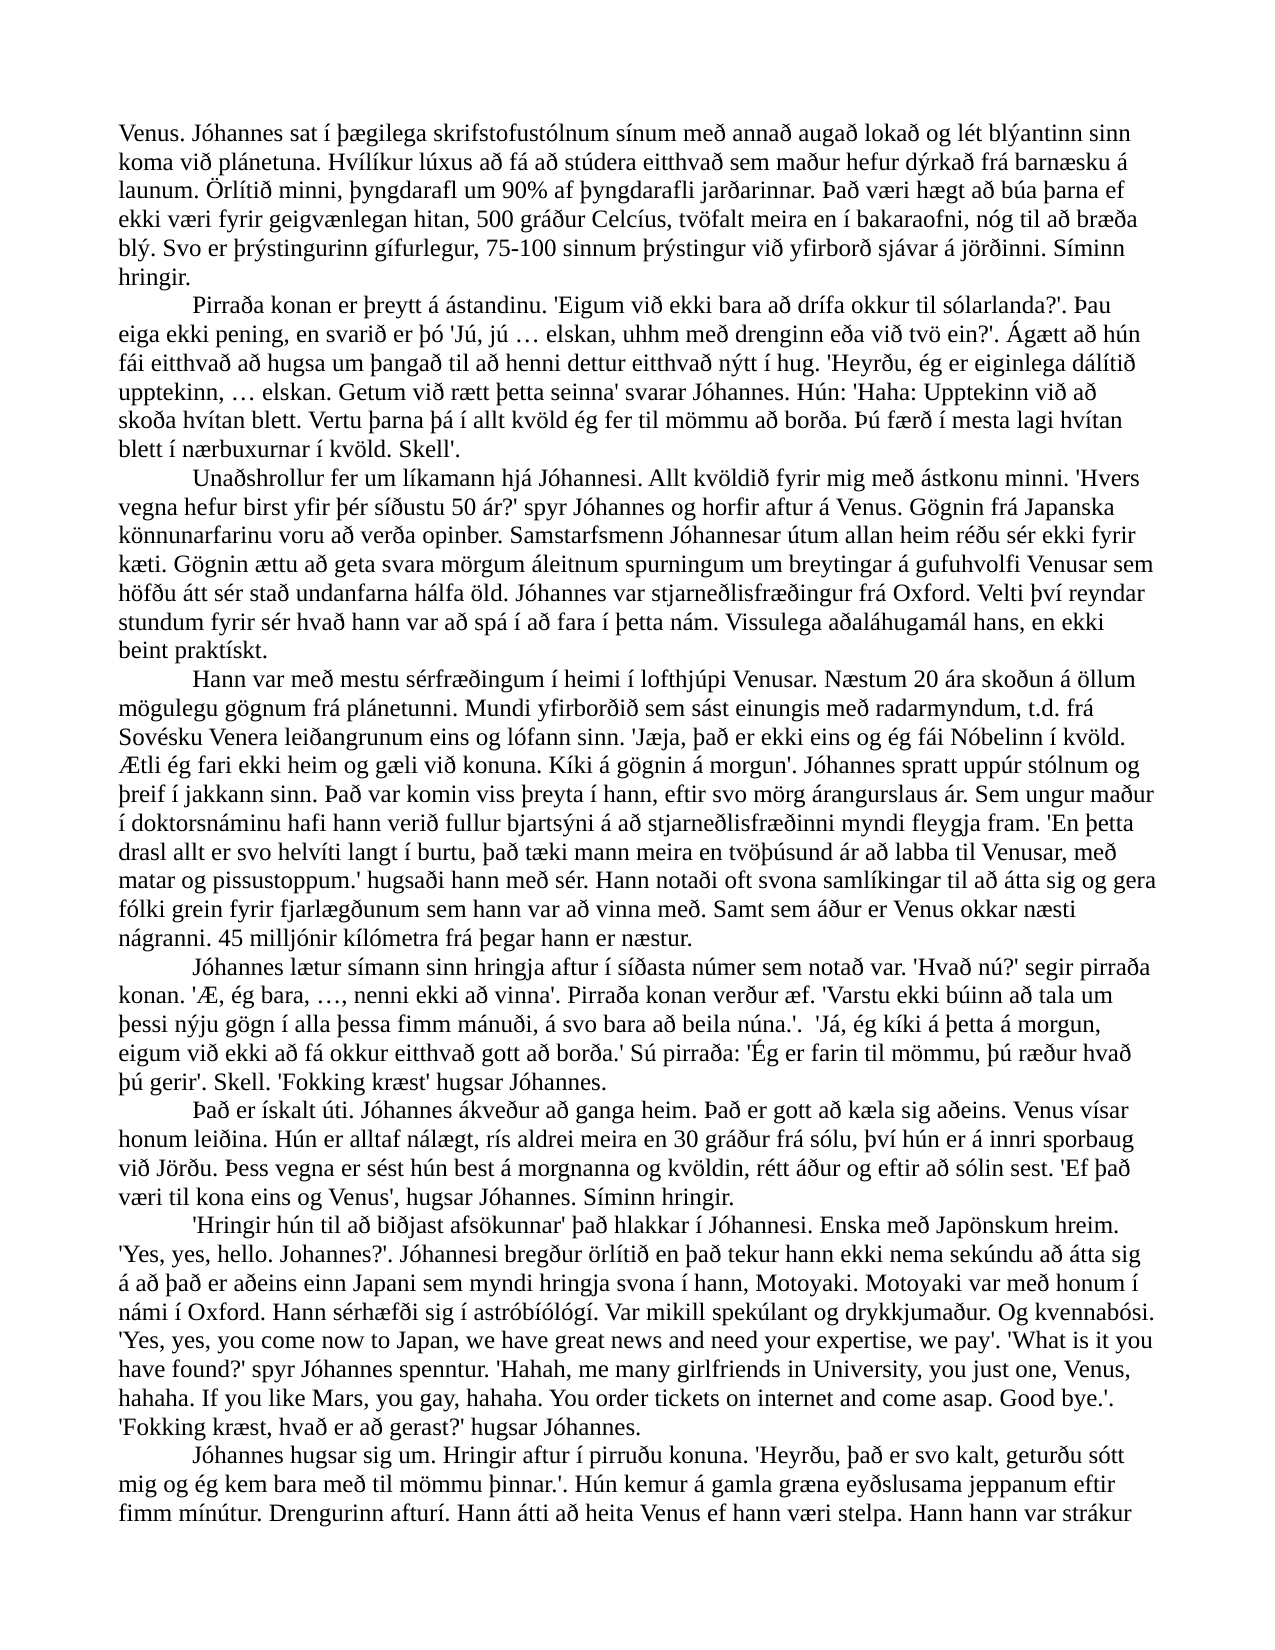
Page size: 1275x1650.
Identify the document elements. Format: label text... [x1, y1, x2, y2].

text Venus. Jóhannes sat í þægilega skrifstofustólnum sínum með annað augað lokað og lét blýantinn sinn koma við plánetuna. Hvílíkur lúxus að fá að stúdera eitthvað sem maður hefur dýrkað frá barnæsku á launum. Örlítið minni, þyngdarafl um 90% af þyngdarafli jarðarinnar. Það væri hægt að búa þarna ef ekki væri fyrir geigvænlegan hitan, 500 gráður Celcíus, tvöfalt meira en í bakaraofni, nóg til að bræða blý. Svo er þrýstingurinn gífurlegur, 75-100 sinnum þrýstingur við yfirborð sjávar á jörðinni. Síminn hringir. [118, 118, 1157, 291]
text Það er ískalt úti. Jóhannes ákveður að ganga heim. Það er gott að kæla sig aðeins. Venus vísar honum leiðina. Hún er alltaf nálægt, rís aldrei meira en 30 gráður frá sólu, því hún er á innri sporbaug við Jörðu. Þess vegna er sést hún best á morgnanna og kvöldin, rétt áður og eftir að sólin sest. 'Ef það væri til kona eins og Venus', hugsar Jóhannes. Síminn hringir. [118, 1096, 1157, 1211]
text Jóhannes lætur símann sinn hringja aftur í síðasta númer sem notað var. 'Hvað nú?' segir pirraða konan. 'Æ, ég bara, …, nenni ekki að vinna'. Pirraða konan verður æf. 'Varstu ekki búinn að tala um þessi nýju gögn í alla þessa fimm mánuði, á svo bara að beila núna.'. 'Já, ég kíki á þetta á morgun, eigum við ekki að fá okkur eitthvað gott að borða.' Sú pirraða: 'Ég er farin til mömmu, þú ræður hvað þú gerir'. Skell. 'Fokking kræst' hugsar Jóhannes. [118, 952, 1157, 1096]
text Hann var með mestu sérfræðingum í heimi í lofthjúpi Venusar. Næstum 20 ára skoðun á öllum mögulegu gögnum frá plánetunni. Mundi yfirborðið sem sást einungis með radarmyndum, t.d. frá Sovésku Venera leiðangrunum eins og lófann sinn. 'Jæja, það er ekki eins og ég fái Nóbelinn í kvöld. Ætli ég fari ekki heim og gæli við konuna. Kíki á gögnin á morgun'. Jóhannes spratt uppúr stólnum og þreif í jakkann sinn. Það var komin viss þreyta í hann, eftir svo mörg árangurslaus ár. Sem ungur maður í doktorsnáminu hafi hann verið fullur bjartsýni á að stjarneðlisfræðinni myndi fleygja fram. 'En þetta drasl allt er svo helvíti langt í burtu, það tæki mann meira en tvöþúsund ár að labba til Venusar, með matar og pissustoppum.' hugsaði hann með sér. Hann notaði oft svona samlíkingar til að átta sig og gera fólki grein fyrir fjarlægðunum sem hann var að vinna með. Samt sem áður er Venus okkar næsti nágranni. 45 milljónir kílómetra frá þegar hann er næstur. [118, 664, 1157, 952]
text 'Yes, yes, you come now to Japan, we have great news and need your expertise, we pay'. 'What is it you have found?' spyr Jóhannes spenntur. 'Hahah, me many girlfriends in University, you just one, Venus, hahaha. If you like Mars, you gay, hahaha. You order tickets on internet and come asap. Good bye.'. 'Fokking kræst, hvað er að gerast?' hugsar Jóhannes. [118, 1326, 1157, 1441]
text Unaðshrollur fer um líkamann hjá Jóhannesi. Allt kvöldið fyrir mig með ástkonu minni. 'Hvers vegna hefur birst yfir þér síðustu 50 ár?' spyr Jóhannes og horfir aftur á Venus. Gögnin frá Japanska könnunarfarinu voru að verða opinber. Samstarfsmenn Jóhannesar útum allan heim réðu sér ekki fyrir kæti. Gögnin ættu að geta svara mörgum áleitnum spurningum um breytingar á gufuhvolfi Venusar sem höfðu átt sér stað undanfarna hálfa öld. Jóhannes var stjarneðlisfræðingur frá Oxford. Velti því reyndar stundum fyrir sér hvað hann var að spá í að fara í þetta nám. Vissulega aðaláhugamál hans, en ekki beint praktískt. [118, 463, 1157, 664]
text Jóhannes hugsar sig um. Hringir aftur í pirruðu konuna. 'Heyrðu, það er svo kalt, geturðu sótt mig og ég kem bara með til mömmu þinnar.'. Hún kemur á gamla græna eyðslusama jeppanum eftir fimm mínútur. Drengurinn afturí. Hann átti að heita Venus ef hann væri stelpa. Hann hann var strákur [118, 1441, 1157, 1527]
text 'Hringir hún til að biðjast afsökunnar' það hlakkar í Jóhannesi. Enska með Japönskum hreim. 'Yes, yes, hello. Johannes?'. Jóhannesi bregður örlítið en það tekur hann ekki nema sekúndu að átta sig á að það er aðeins einn Japani sem myndi hringja svona í hann, Motoyaki. Motoyaki var með honum í námi í Oxford. Hann sérhæfði sig í astróbíólógí. Var mikill spekúlant og drykkjumaður. Og kvennabósi. [118, 1211, 1157, 1326]
text Pirraða konan er þreytt á ástandinu. 'Eigum við ekki bara að drífa okkur til sólarlanda?'. Þau eiga ekki pening, en svarið er þó 'Jú, jú … elskan, uhhm með drenginn eða við tvö ein?'. Ágætt að hún fái eitthvað að hugsa um þangað til að henni dettur eitthvað nýtt í hug. 'Heyrðu, ég er eiginlega dálítið upptekinn, … elskan. Getum við rætt þetta seinna' svarar Jóhannes. Hún: 'Haha: Upptekinn við að skoða hvítan blett. Vertu þarna þá í allt kvöld ég fer til mömmu að borða. Þú færð í mesta lagi hvítan blett í nærbuxurnar í kvöld. Skell'. [118, 291, 1157, 463]
